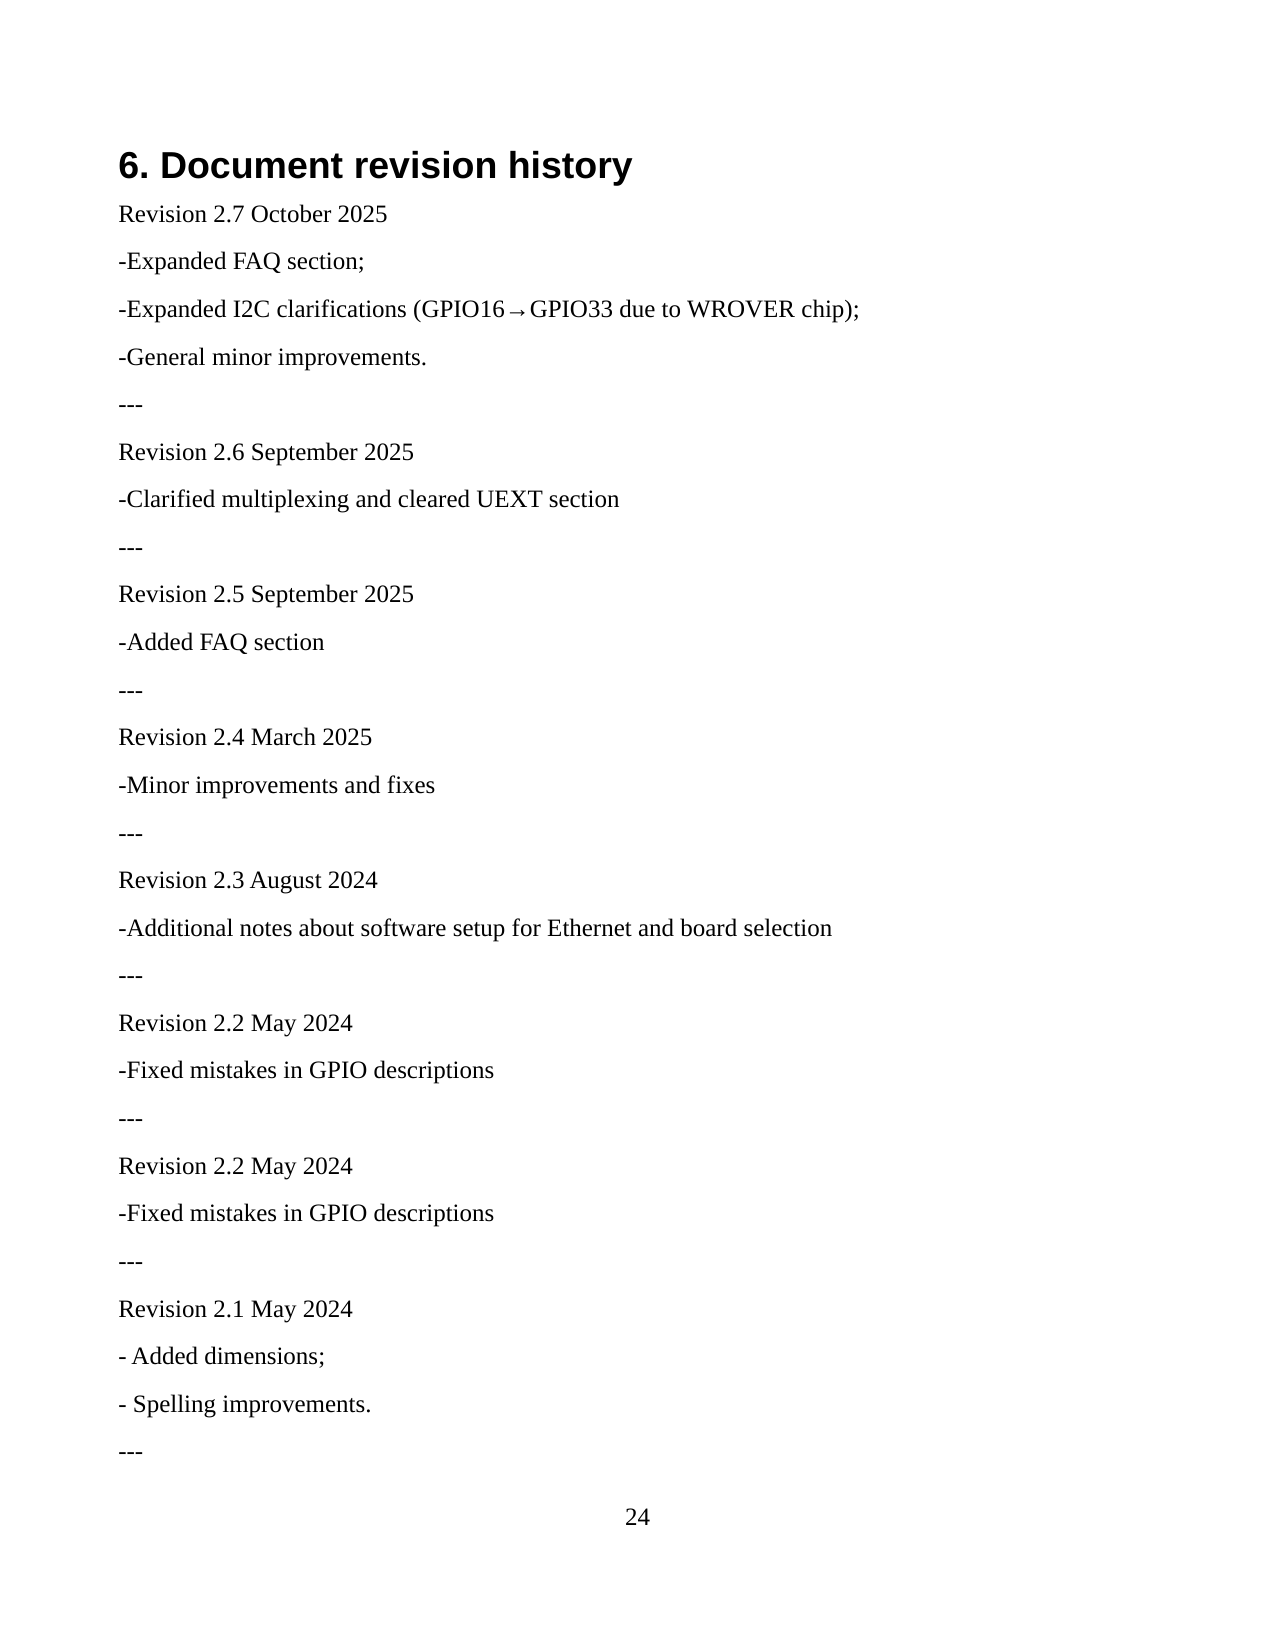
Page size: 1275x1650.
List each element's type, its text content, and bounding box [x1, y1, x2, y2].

text --- [118, 1103, 1157, 1132]
text Revision 2.3 August 2024 [118, 865, 1157, 894]
text Revision 2.2 May 2024 [118, 1151, 1157, 1179]
text -Minor improvements and fixes [118, 770, 1157, 799]
text Revision 2.6 September 2025 [118, 437, 1157, 466]
text -Added FAQ section [118, 627, 1157, 656]
text --- [118, 960, 1157, 989]
text --- [118, 675, 1157, 703]
text - Spelling improvements. [118, 1389, 1157, 1418]
text -Expanded FAQ section; [118, 246, 1157, 275]
text --- [118, 532, 1157, 561]
text --- [118, 818, 1157, 846]
text Revision 2.7 October 2025 [118, 199, 1157, 227]
text --- [118, 1246, 1157, 1275]
text -Clarified multiplexing and cleared UEXT section [118, 484, 1157, 513]
subtitle 6. Document revision history [118, 143, 1157, 186]
text -Fixed mistakes in GPIO descriptions [118, 1198, 1157, 1227]
text -Expanded I2C clarifications (GPIO16→GPIO33 due to WROVER chip); [118, 294, 1157, 323]
text -General minor improvements. [118, 342, 1157, 370]
text Revision 2.1 May 2024 [118, 1294, 1157, 1322]
text Revision 2.4 March 2025 [118, 722, 1157, 751]
text --- [118, 1436, 1157, 1465]
text -Fixed mistakes in GPIO descriptions [118, 1056, 1157, 1084]
text Revision 2.5 September 2025 [118, 579, 1157, 608]
text --- [118, 389, 1157, 418]
text -Additional notes about software setup for Ethernet and board selection [118, 913, 1157, 942]
text - Added dimensions; [118, 1341, 1157, 1370]
text Revision 2.2 May 2024 [118, 1008, 1157, 1037]
